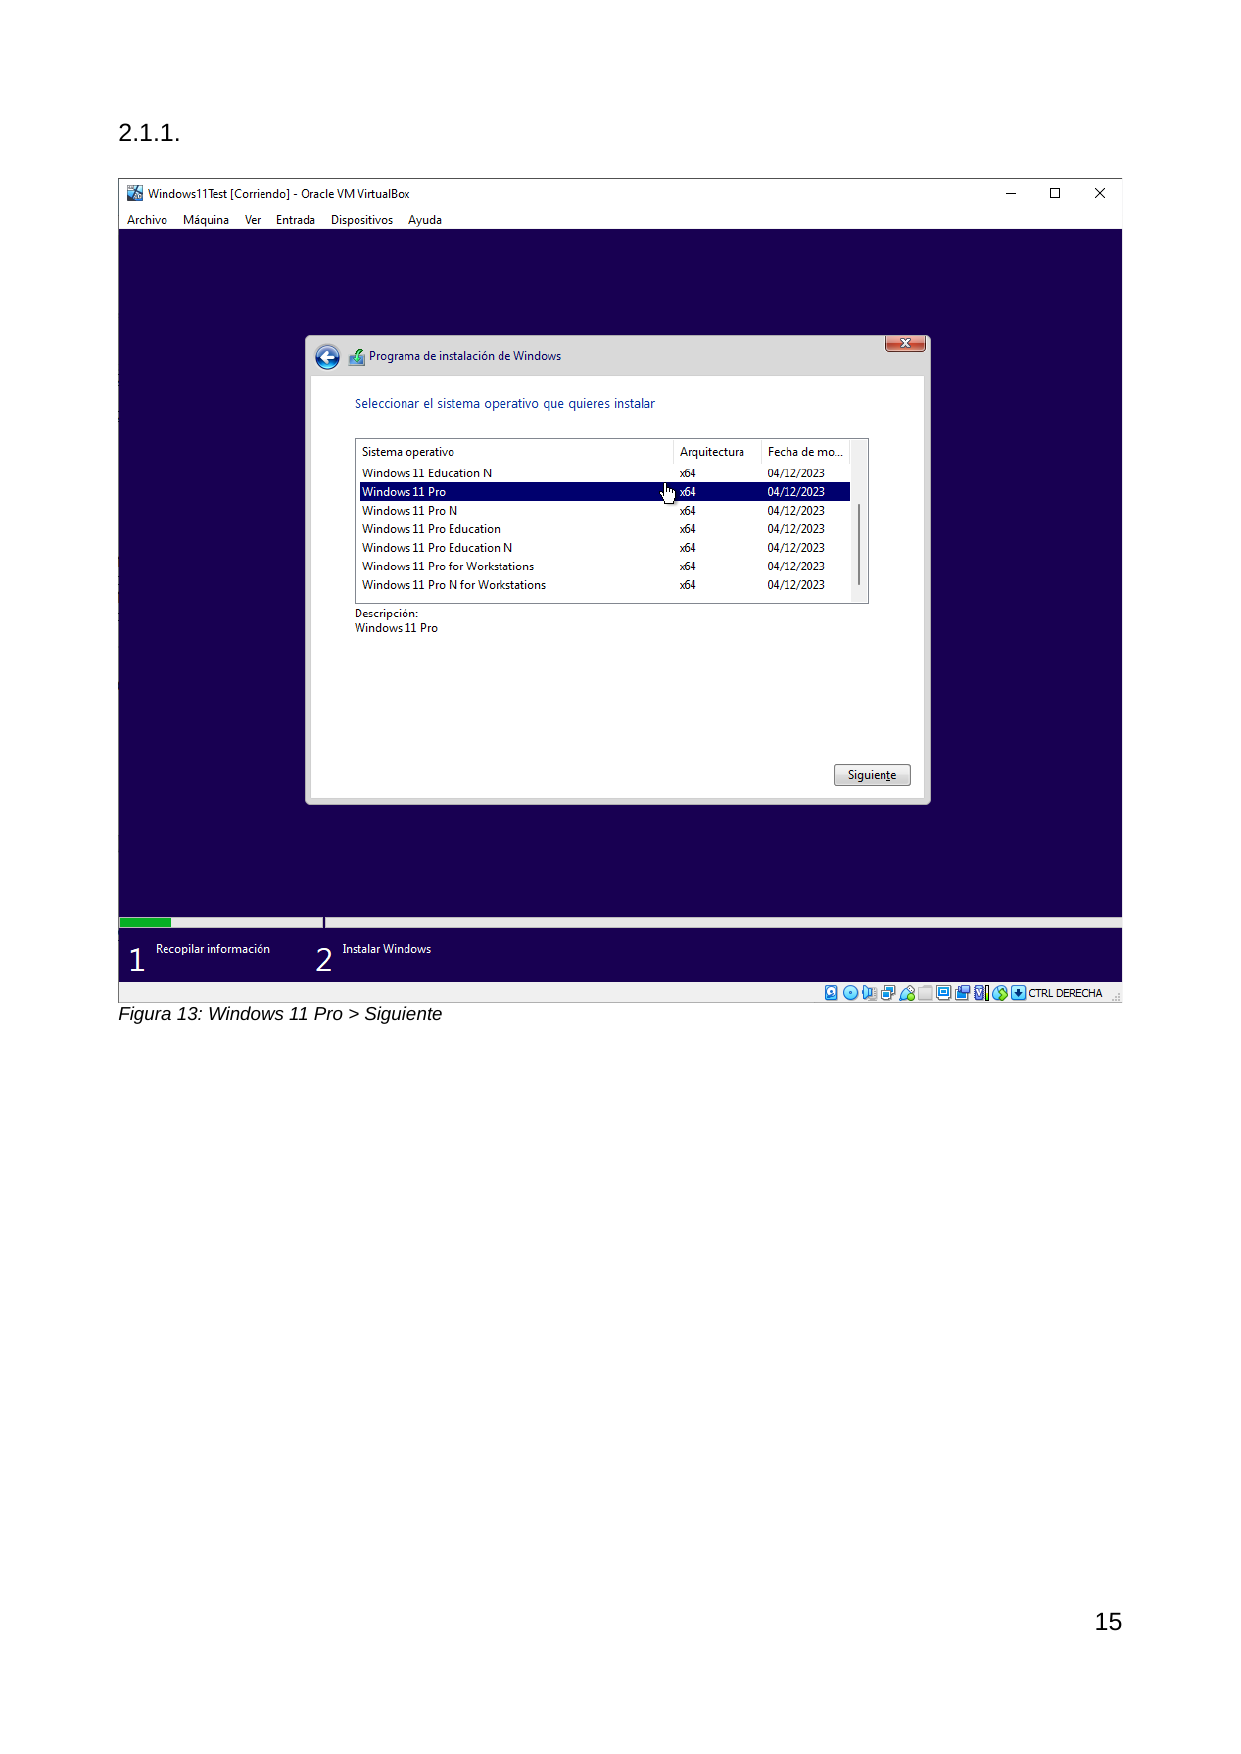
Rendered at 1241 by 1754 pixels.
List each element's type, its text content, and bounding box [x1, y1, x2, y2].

text Figura 13: Windows 11 Pro > Siguiente [118, 1003, 1122, 1024]
picture [118, 178, 1123, 1003]
text 2.1.1. [118, 118, 1122, 147]
